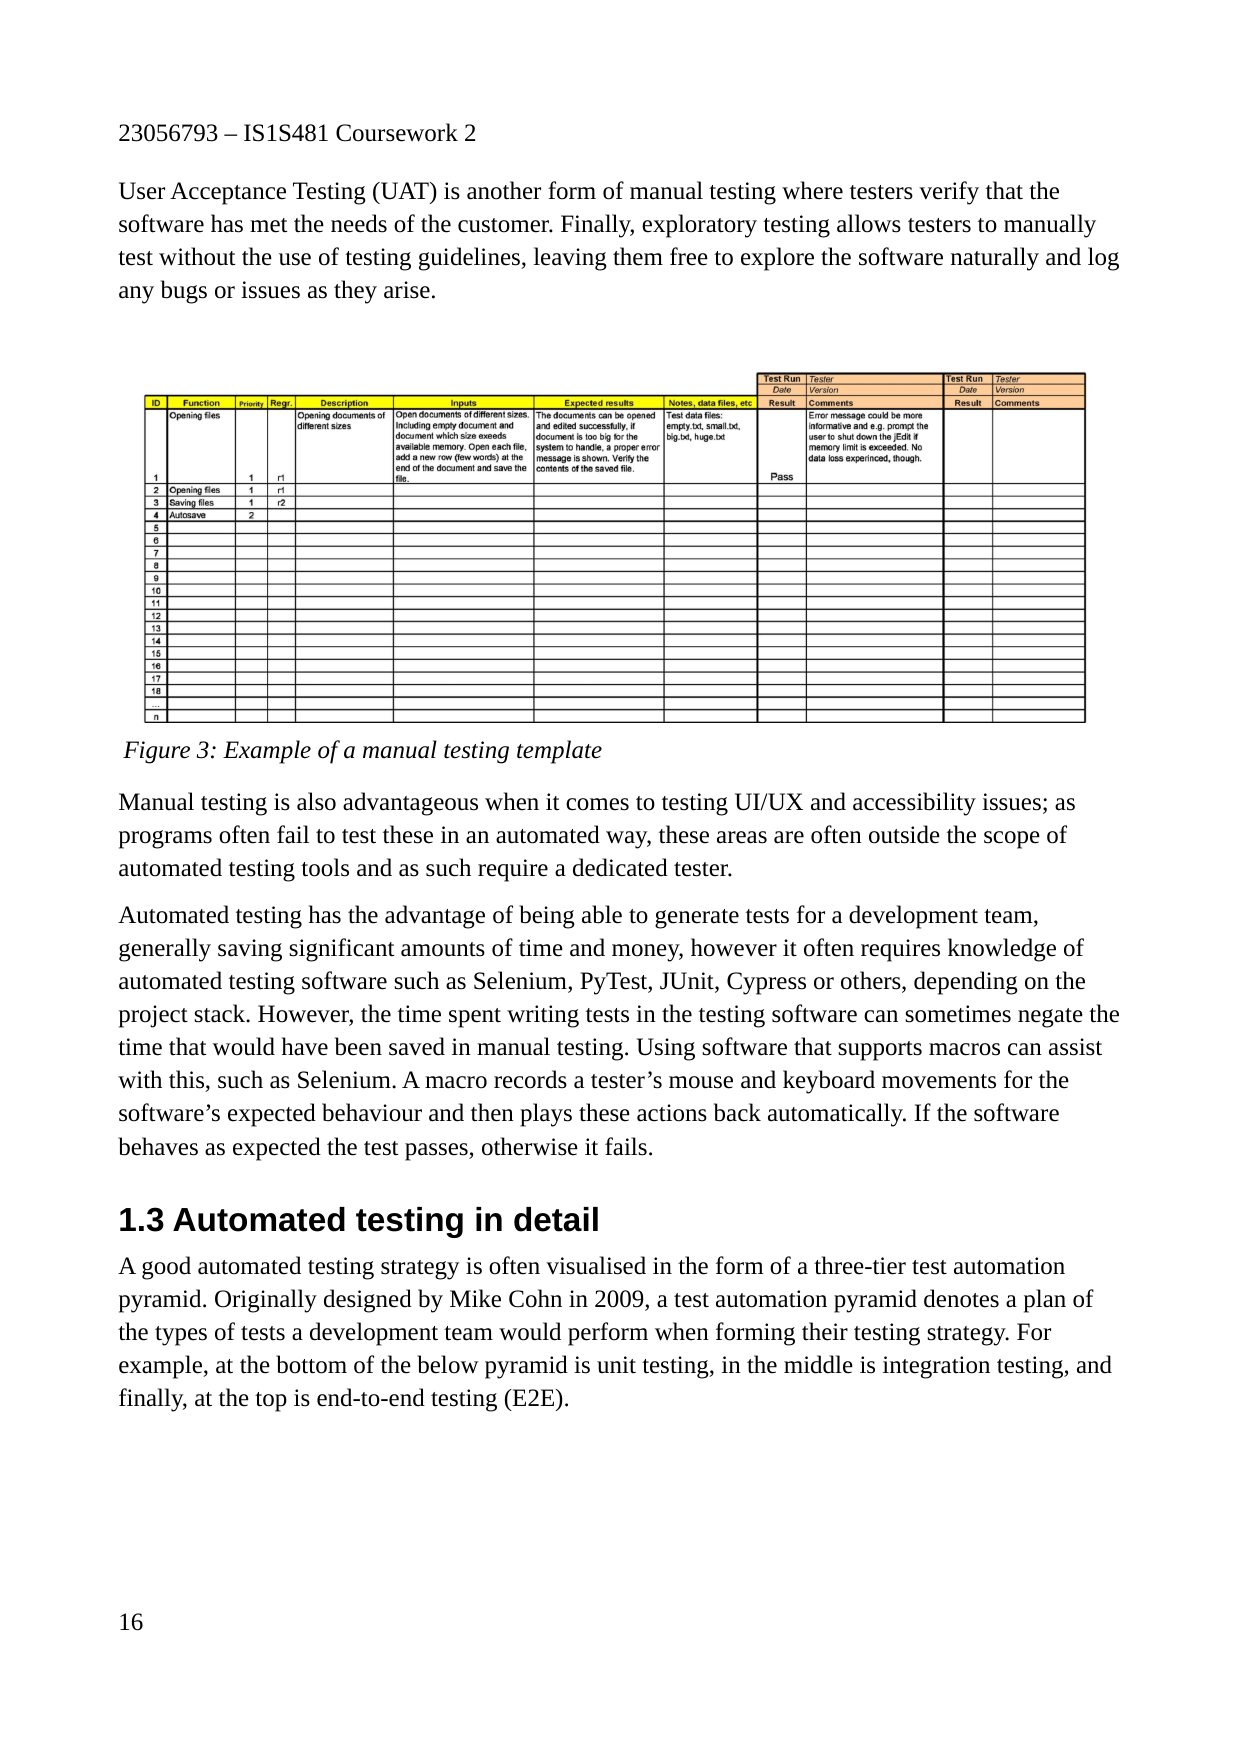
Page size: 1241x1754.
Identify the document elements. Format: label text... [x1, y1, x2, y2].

text Figure 3: Example of a manual testing template [123, 723, 1093, 764]
text User Acceptance Testing (UAT) is another form of manual testing where testers verify that the software has met the needs of the customer. Finally, exploratory testing allows testers to manually test without the use of testing guidelines, leaving them free to explore the software naturally and log any bugs or issues as they arise. [118, 176, 1122, 304]
text Manual testing is also advantageous when it comes to testing UI/UX and accessibility issues; as programs often fail to test these in an automated way, these areas are often outside the scope of automated testing tools and as such require a dedicated tester. [118, 723, 1122, 882]
text Automated testing has the advantage of being able to generate tests for a development team, generally saving significant amounts of time and money, however it often requires knowledge of automated testing software such as Selenium, PyTest, JUnit, Cypress or others, depending on the project stack. However, the time spent writing tests in the testing software can sometimes negate the time that would have been saved in manual testing. Using software that supports macros can assist with this, such as Selenium. A macro records a tester’s mouse and keyboard movements for the software’s expected behaviour and then plays these actions back automatically. If the software behaves as expected the test passes, otherwise it fails. [118, 900, 1122, 1160]
subtitle 1.3 Automated testing in detail [118, 1200, 1122, 1238]
text A good automated testing strategy is often visualised in the form of a three-tier test automation pyramid. Originally designed by Mike Cohn in 2009, a test automation pyramid denotes a plan of the types of tests a development team would perform when forming their testing strategy. For example, at the bottom of the below pyramid is unit testing, in the middle is integration testing, and finally, at the top is end-to-end testing (E2E). [118, 1251, 1122, 1412]
text [123, 354, 1093, 366]
picture [123, 366, 1093, 723]
